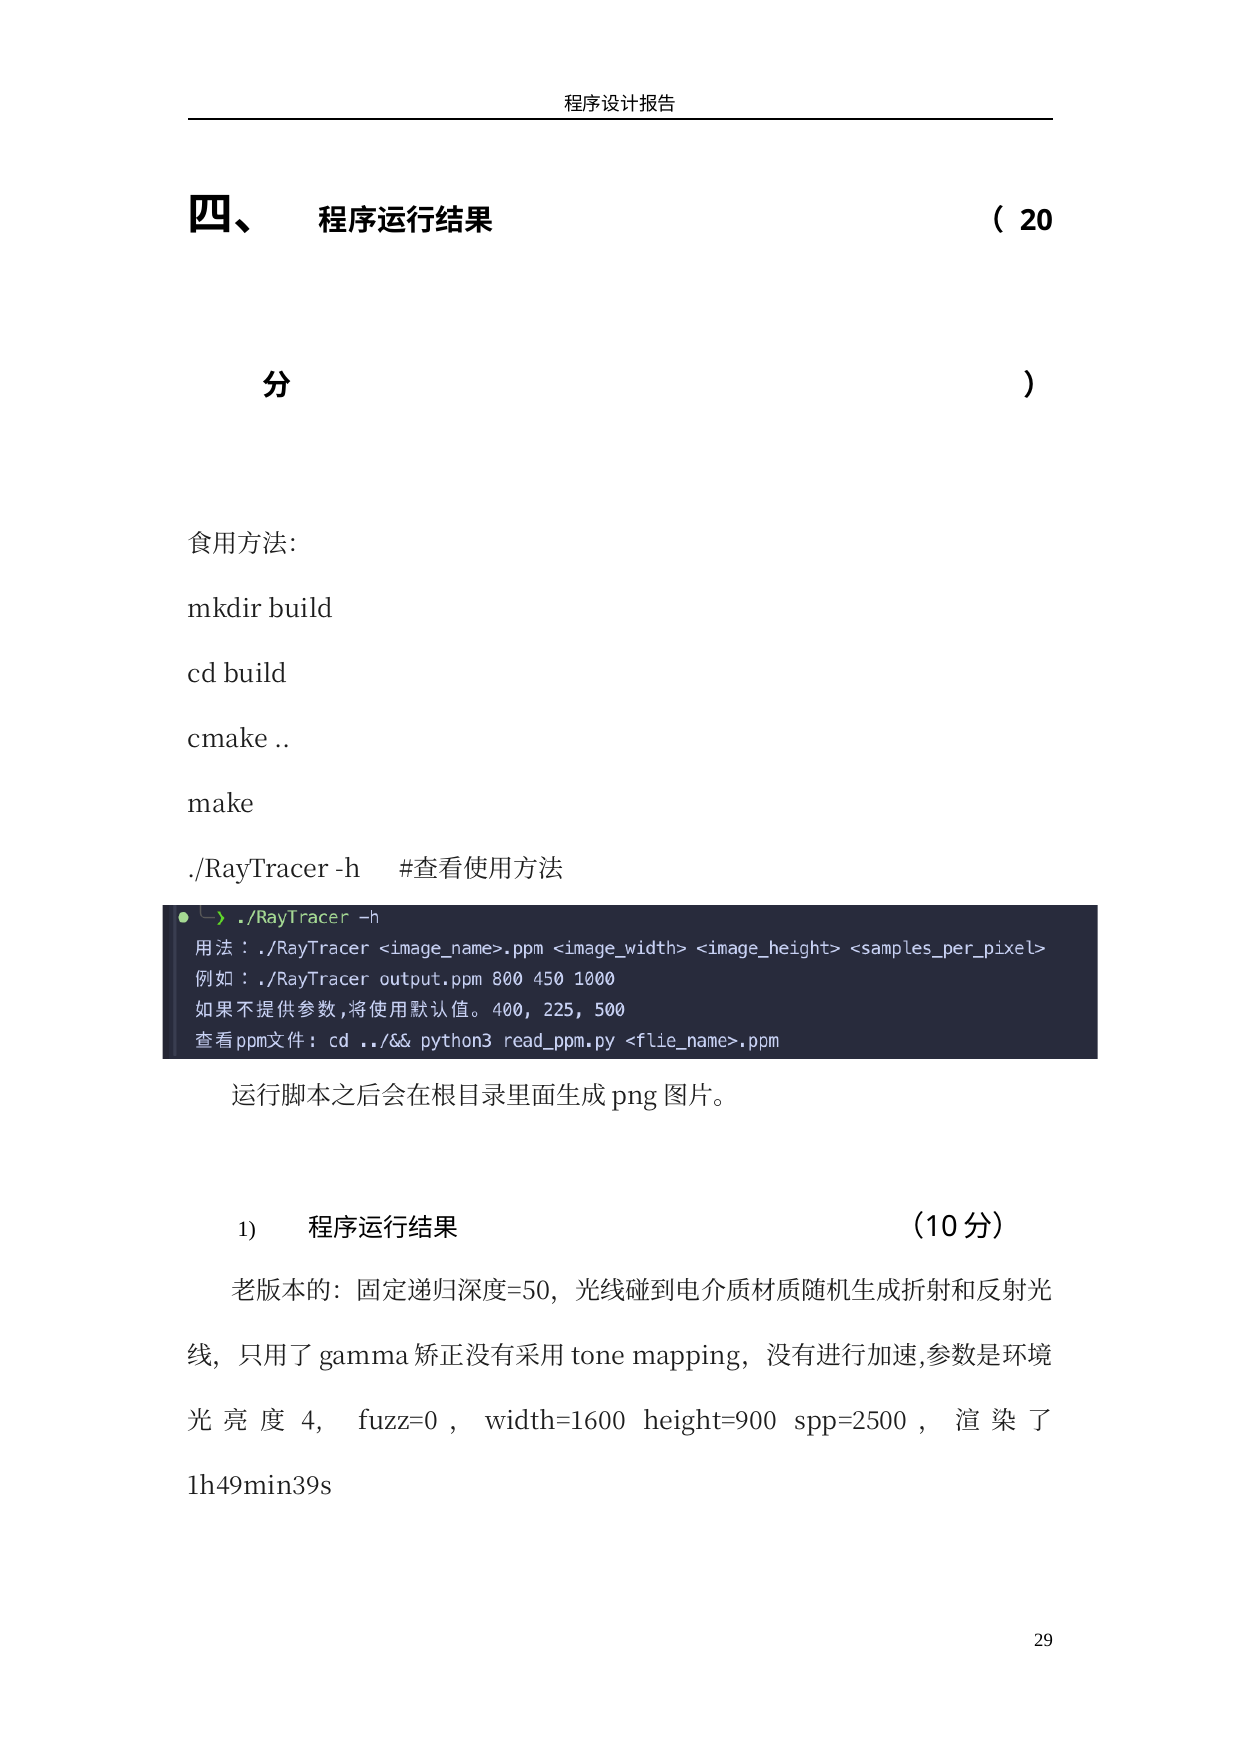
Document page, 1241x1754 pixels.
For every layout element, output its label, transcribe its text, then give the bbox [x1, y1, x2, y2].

text make [187, 769, 1053, 834]
list 程序运行结果 （10分） [237, 1191, 1053, 1256]
text [187, 899, 1053, 905]
text 食用方法： [187, 509, 1053, 574]
text 老版本的：固定递归深度=50，光线碰到电介质材质随机生成折射和反射光线，只用了gamma矫正没有采用tone mapping，没有进行加速,参数是环境光亮度4, fuzz=0，width=1600 height=900 spp=2500，渲染了1h49min39s [187, 1256, 1053, 1516]
text mkdir build [187, 574, 1053, 639]
picture [162, 905, 1098, 1059]
subtitle 程序运行结果 （20分） [187, 162, 1053, 415]
text cmake .. [187, 704, 1053, 769]
text ./RayTracer -h #查看使用方法 [187, 834, 1053, 899]
text 运行脚本之后会在根目录里面生成png图片。 [187, 1059, 1053, 1126]
text cd build [187, 639, 1053, 704]
